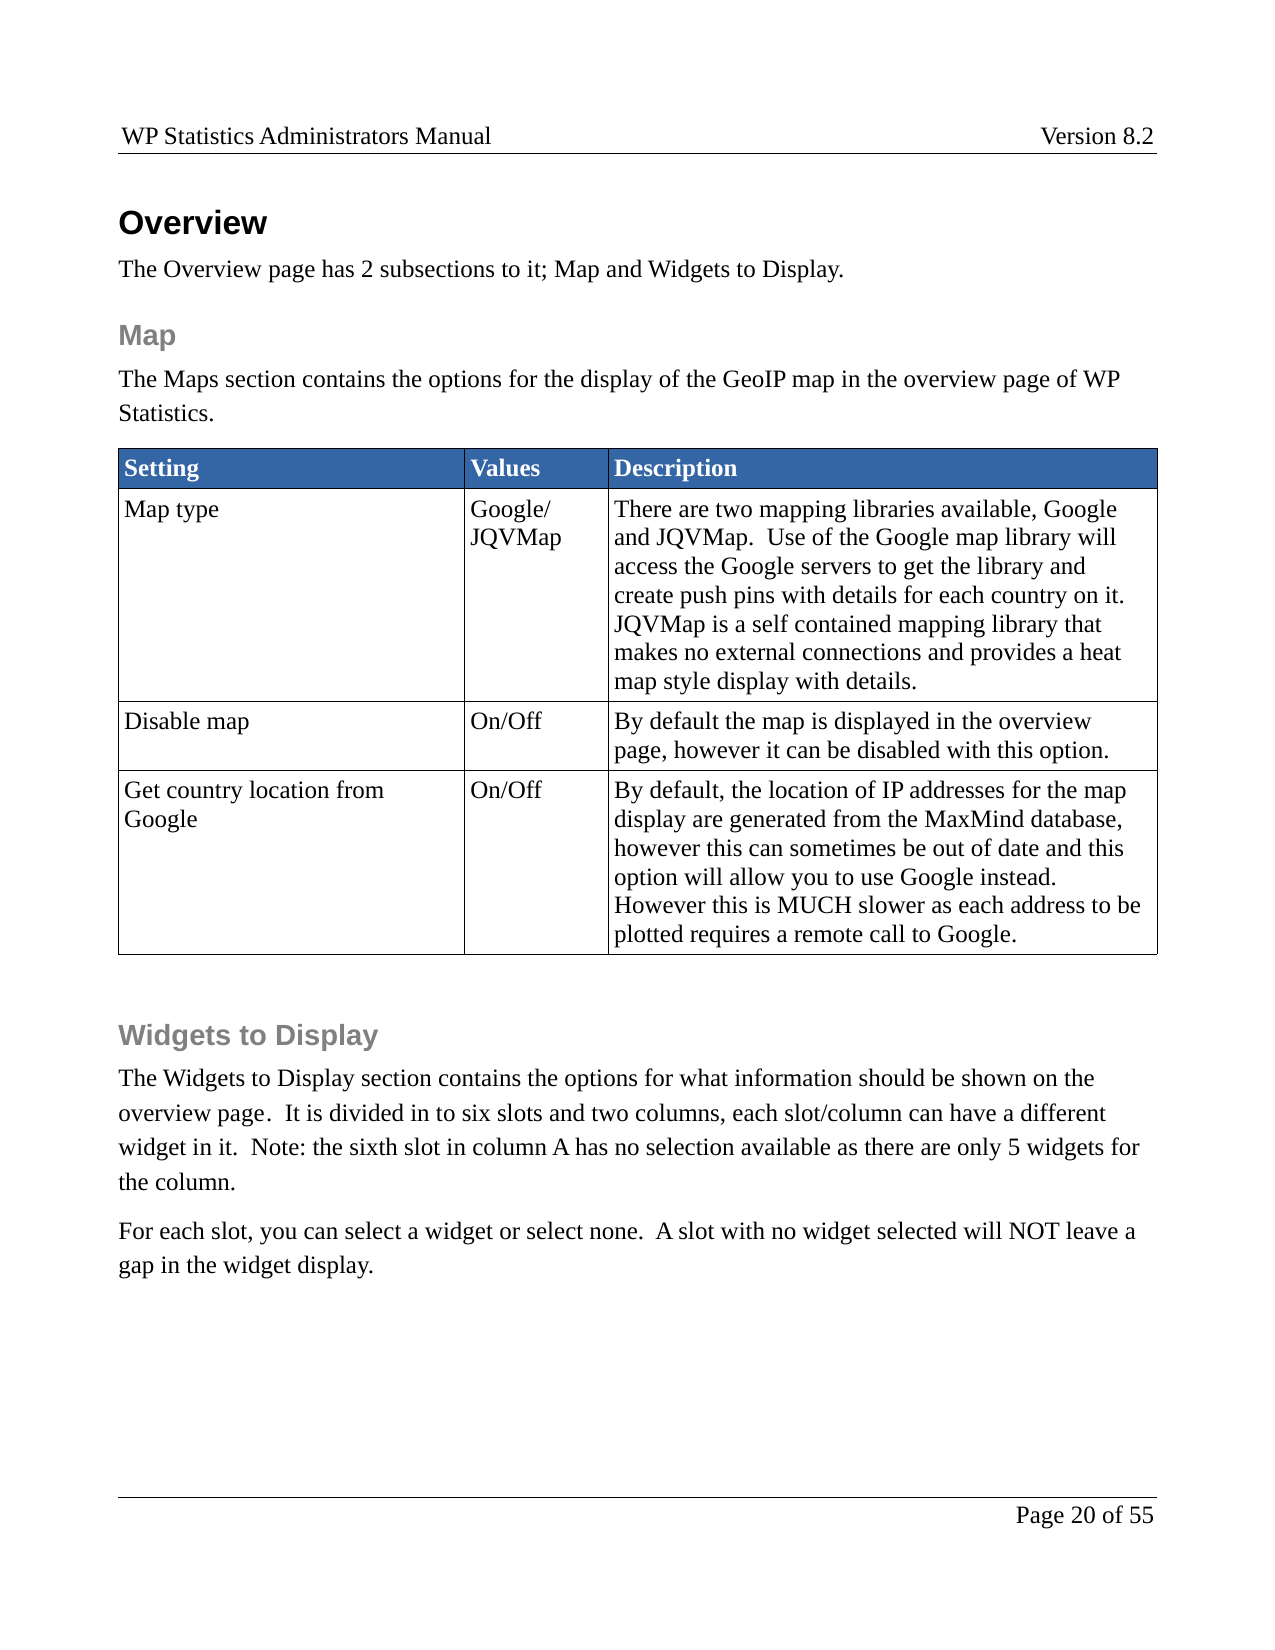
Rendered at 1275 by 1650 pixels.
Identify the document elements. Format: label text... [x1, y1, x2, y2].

subtitle Widgets to Display [118, 1017, 1157, 1051]
table_cell Map type [119, 489, 464, 701]
table_cell Get country location from Google [119, 771, 464, 954]
subtitle Map [118, 318, 1157, 351]
text For each slot, you can select a widget or select none. A slot with no widget selected will NOT leave a gap in the widget display. [118, 1216, 1157, 1279]
text The Widgets to Display section contains the options for what information should be shown on the overview page . It is divided in to six slots and two columns, each slot/column can have a different widget in it. Note: the sixth slot in column A has no selection available as there are only 5 widgets for the column. [118, 1063, 1157, 1196]
table_header Description [609, 449, 1157, 488]
table_cell On/Off [465, 771, 608, 954]
table_cell Disable map [119, 702, 464, 770]
subtitle Overview [118, 203, 1157, 242]
table_cell On/Off [465, 702, 608, 770]
table_cell By default the map is displayed in the overview page, however it can be disabled with this option. [609, 702, 1157, 770]
text The Overview page has 2 subsections to it; Map and Widgets to Display. [118, 254, 1157, 283]
text The Maps section contains the options for the display of the GeoIP map in the overview page of WP Statistics. [118, 364, 1157, 427]
table_cell Google/ JQVMap [465, 489, 608, 701]
table_header Values [465, 449, 608, 488]
table_header Setting [119, 449, 464, 488]
table_cell There are two mapping libraries available, Google and JQVMap. Use of the Google map library will access the Google servers to get the library and create push pins with details for each country on it. JQVMap is a self contained mapping library that makes no external connections and provides a heat map style display with details. [609, 489, 1157, 701]
table_cell By default, the location of IP addresses for the map display are generated from the MaxMind database, however this can sometimes be out of date and this option will allow you to use Google instead. However this is MUCH slower as each address to be plotted requires a remote call to Google. [609, 771, 1157, 954]
